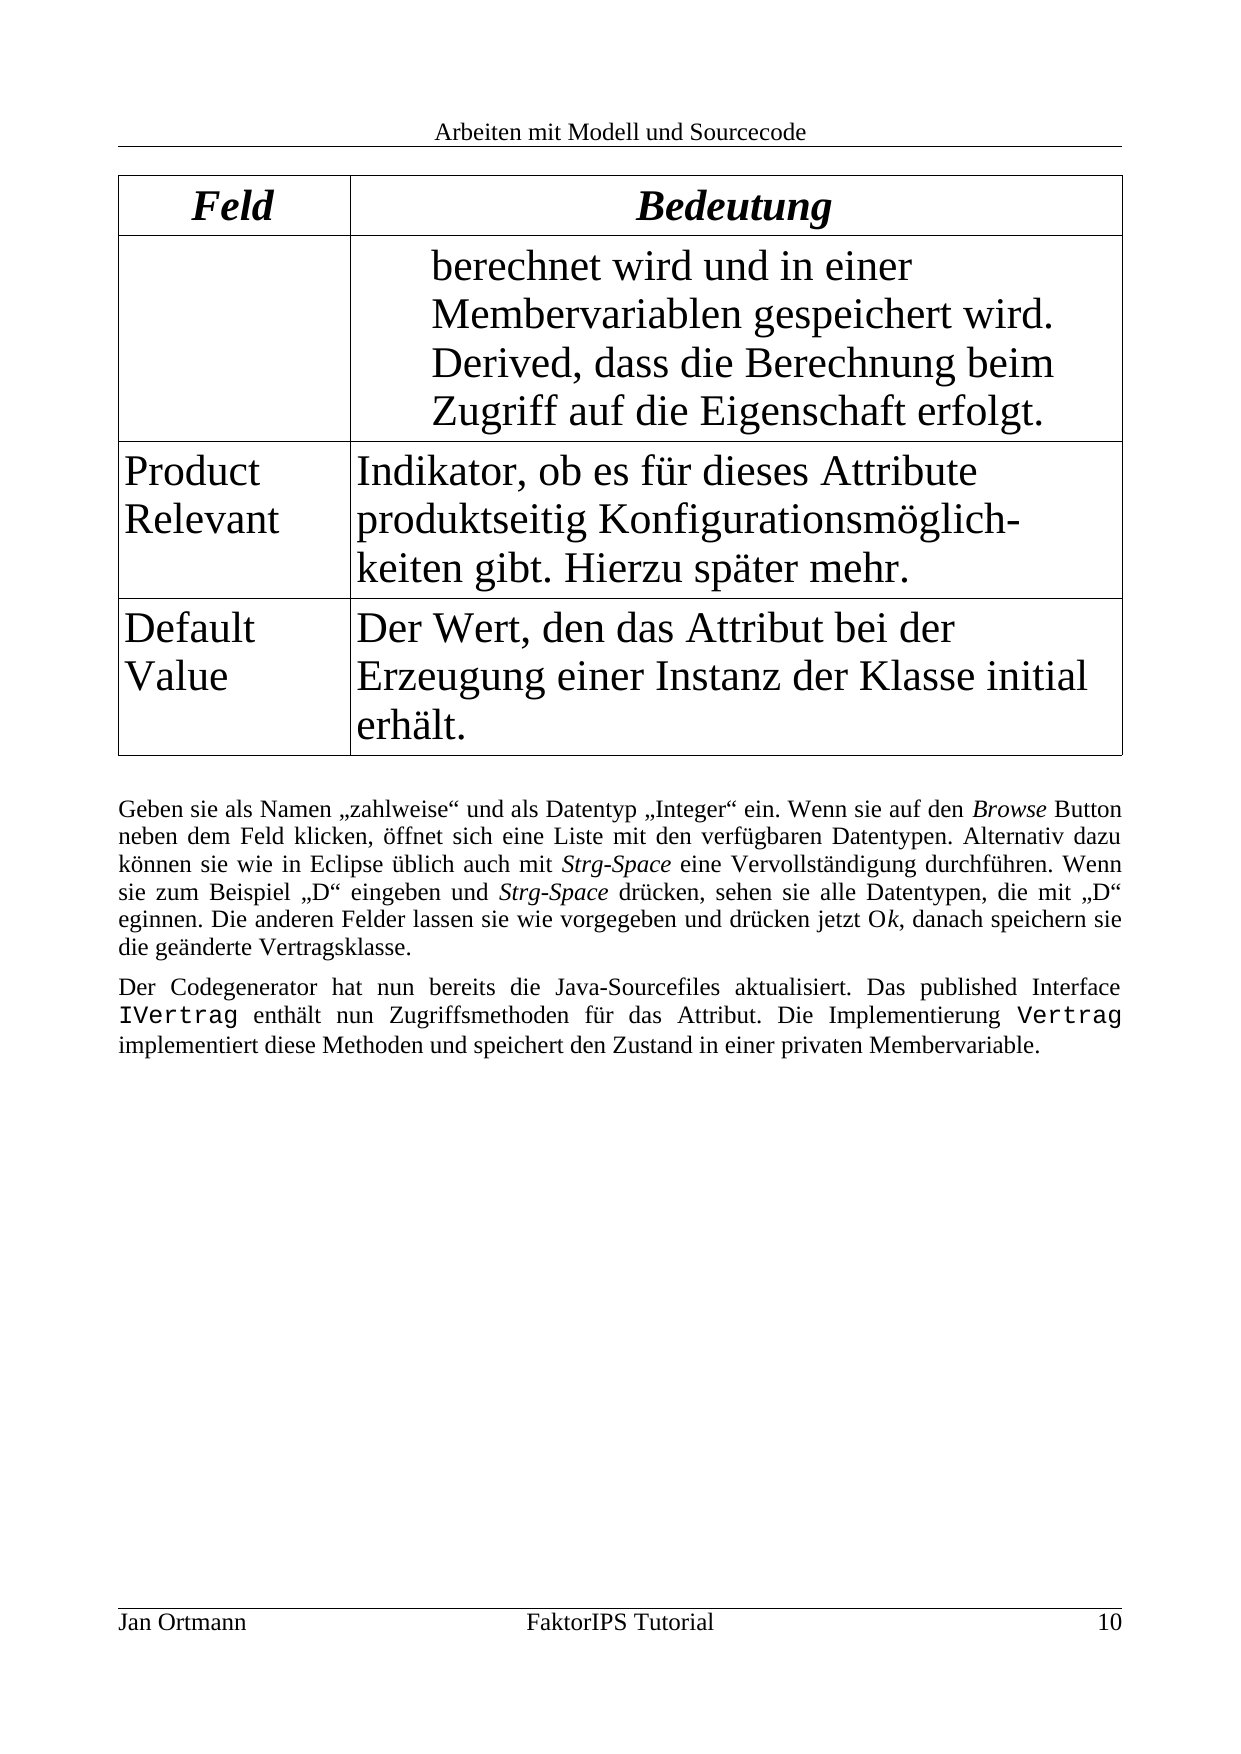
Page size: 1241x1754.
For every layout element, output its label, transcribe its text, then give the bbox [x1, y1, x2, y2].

table_cell Default Value [119, 599, 350, 754]
table_cell [119, 236, 350, 441]
table_cell Der Wert, den das Attribut bei der Erzeugung einer Instanz der Klasse initial erhält. [351, 599, 1122, 754]
text Der Codegenerator hat nun bereits die Java-Sourcefiles aktualisiert. Das published Interface IVertrag enthält nun Zugriffsmethoden für das Attribut. Die Implementierung Vertrag implementiert diese Methoden und speichert den Zustand in einer privaten Membervariable. [118, 973, 1122, 1059]
table_header Feld [119, 176, 350, 235]
table_cell Product Relevant [119, 442, 350, 598]
table_cell berechnet wird und in einer Membervariablen gespeichert wird. Derived, dass die Berechnung beim Zugriff auf die Eigenschaft erfolgt. [351, 236, 1122, 441]
table_cell Indikator, ob es für dieses Attribute produktseitig Konfigurationsmöglich-keiten gibt. Hierzu später mehr. [351, 442, 1122, 598]
text Geben sie als Namen „zahlweise“ und als Datentyp „Integer“ ein. Wenn sie auf den Browse Button neben dem Feld klicken, öffnet sich eine Liste mit den verfügbaren Datentypen. Alternativ dazu können sie wie in Eclipse üblich auch mit Strg-Space eine Vervollständigung durchführen. Wenn sie zum Beispiel „D“ eingeben und Strg-Space drücken, sehen sie alle Datentypen, die mit „D“ eginnen. Die anderen Felder lassen sie wie vorgegeben und drücken jetzt Ok, danach speichern sie die geänderte Vertragsklasse. [118, 795, 1122, 961]
table_header Bedeutung [351, 176, 1122, 235]
